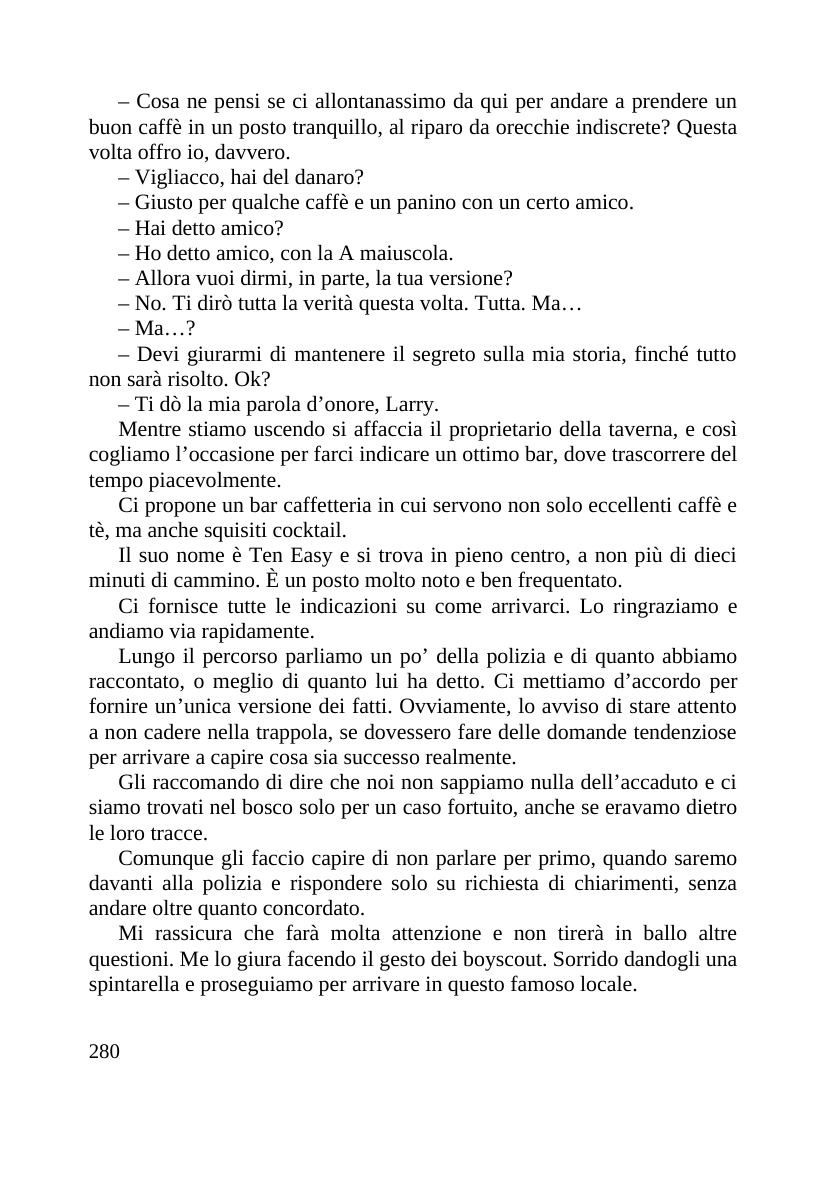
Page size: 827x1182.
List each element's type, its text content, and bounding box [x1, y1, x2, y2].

text – No. Ti dirò tutta la verità questa volta. Tutta. Ma… [88, 290, 738, 315]
text Il suo nome è Ten Easy e si trova in pieno centro, a non più di dieci minuti di cammino. È un posto molto noto e ben frequentato. [88, 542, 738, 593]
text Mentre stiamo uscendo si affaccia il proprietario della taverna, e così cogliamo l’occasione per farci indicare un ottimo bar, dove trascorrere del tempo piacevolmente. [88, 416, 738, 492]
text Mi rassicura che farà molta attenzione e non tirerà in ballo altre questioni. Me lo giura facendo il gesto dei boyscout. Sorrido dandogli una spintarella e proseguiamo per arrivare in questo famoso locale. [88, 920, 738, 996]
text – Hai detto amico? [88, 214, 738, 240]
text – Giusto per qualche caffè e un panino con un certo amico. [88, 189, 738, 214]
text – Ho detto amico, con la A maiuscola. [88, 240, 738, 265]
text Lungo il percorso parliamo un po’ della polizia e di quanto abbiamo raccontato, o meglio di quanto lui ha detto. Ci mettiamo d’accordo per fornire un’unica versione dei fatti. Ovviamente, lo avviso di stare attento a non cadere nella trappola, se dovessero fare delle domande tendenziose per arrivare a capire cosa sia successo realmente. [88, 643, 738, 769]
text – Vigliacco, hai del danaro? [88, 164, 738, 189]
text Ci propone un bar caffetteria in cui servono non solo eccellenti caffè e tè, ma anche squisiti cocktail. [88, 492, 738, 542]
text – Devi giurarmi di mantenere il segreto sulla mia storia, finché tutto non sarà risolto. Ok? [88, 341, 738, 391]
text Ci fornisce tutte le indicazioni su come arrivarci. Lo ringraziamo e andiamo via rapidamente. [88, 593, 738, 643]
text Comunque gli faccio capire di non parlare per primo, quando saremo davanti alla polizia e rispondere solo su richiesta di chiarimenti, senza andare oltre quanto concordato. [88, 845, 738, 920]
text – Ti dò la mia parola d’onore, Larry. [88, 391, 738, 416]
text – Cosa ne pensi se ci allontanassimo da qui per andare a prendere un buon caffè in un posto tranquillo, al riparo da orecchie indiscrete? Questa volta offro io, davvero. [88, 88, 738, 164]
text – Ma…? [88, 315, 738, 341]
text Gli raccomando di dire che noi non sappiamo nulla dell’accaduto e ci siamo trovati nel bosco solo per un caso fortuito, anche se eravamo dietro le loro tracce. [88, 769, 738, 845]
text – Allora vuoi dirmi, in parte, la tua versione? [88, 265, 738, 290]
